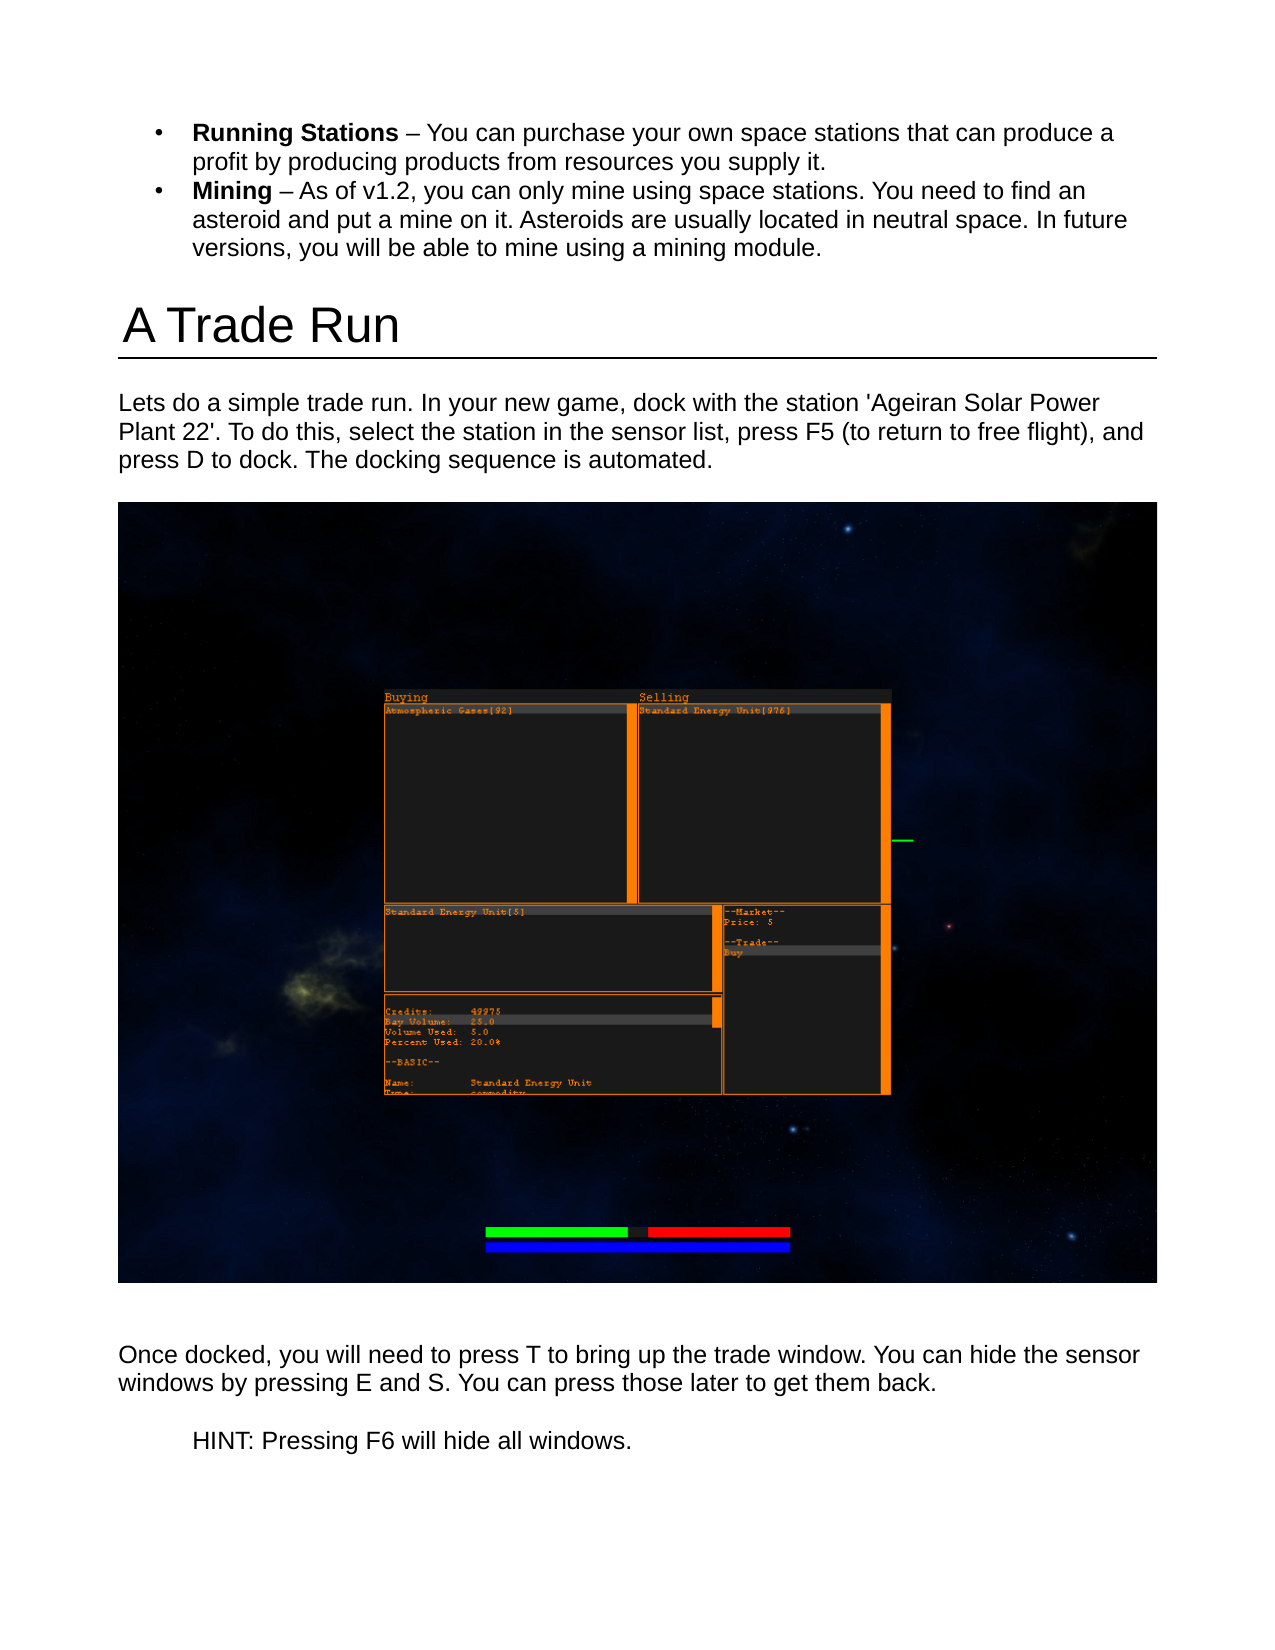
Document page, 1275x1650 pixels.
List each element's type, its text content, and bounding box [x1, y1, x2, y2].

text HINT: Pressing F6 will hide all windows. [118, 1426, 1157, 1455]
picture [118, 502, 1158, 1283]
text Once docked, you will need to press T to bring up the trade window. You can hide the sensor windows by pressing E and S. You can press those later to get them back. [118, 1340, 1157, 1397]
text Lets do a simple trade run. In your new game, dock with the station 'Ageiran Solar Power Plant 22'. To do this, select the station in the sensor list, press F5 (to return to free flight), and press D to dock. The docking sequence is automated. [118, 388, 1157, 474]
text A Trade Run [118, 291, 1157, 357]
list Mining – As of v1.2, you can only mine using space stations. You need to find an asteroid and put a mine on it. Asteroids are usually located in neutral space. In future versions, you will be able to mine using a mining module. [154, 176, 1157, 262]
list Running Stations – You can purchase your own space stations that can produce a profit by producing products from resources you supply it. [154, 118, 1157, 176]
